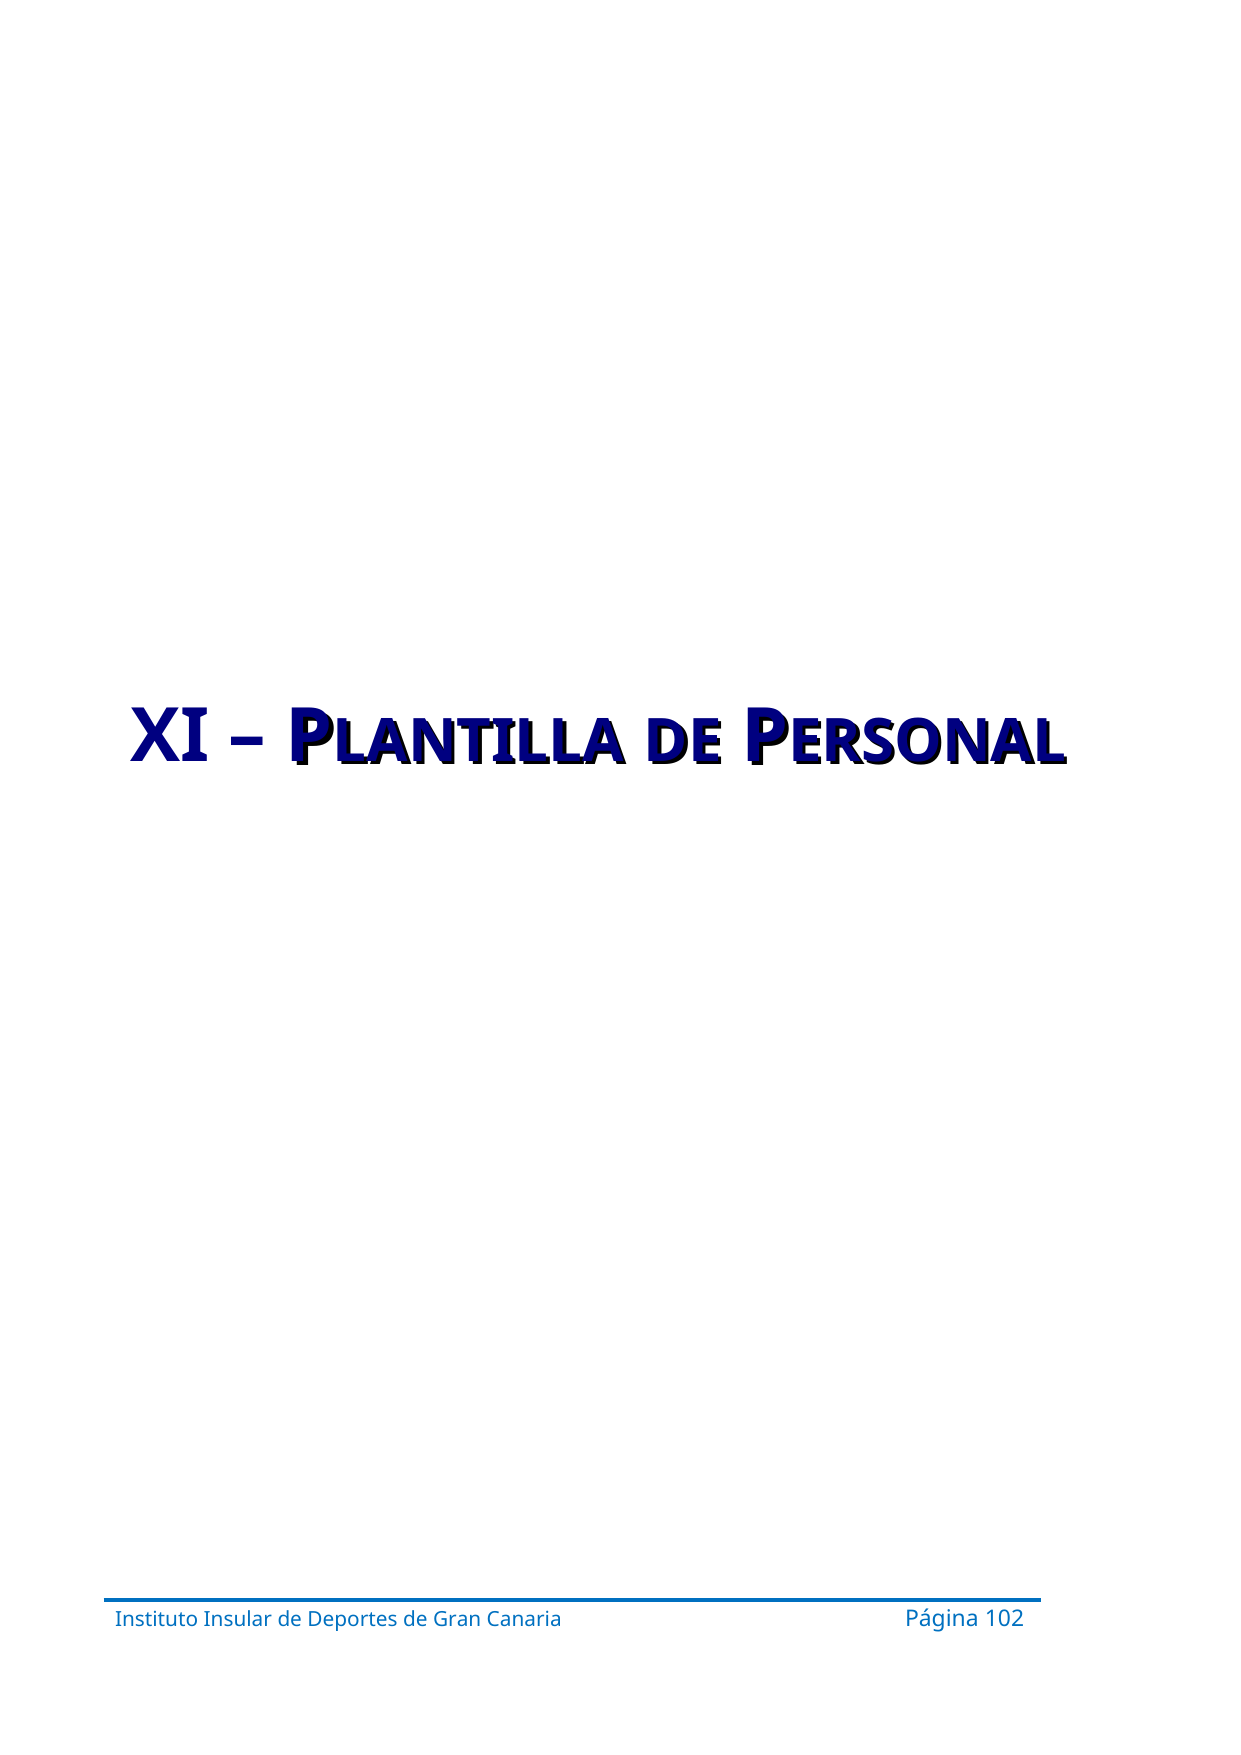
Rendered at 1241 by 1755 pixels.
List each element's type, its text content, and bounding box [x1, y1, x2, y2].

text XI – Plantilla de Personal [103, 681, 1093, 783]
